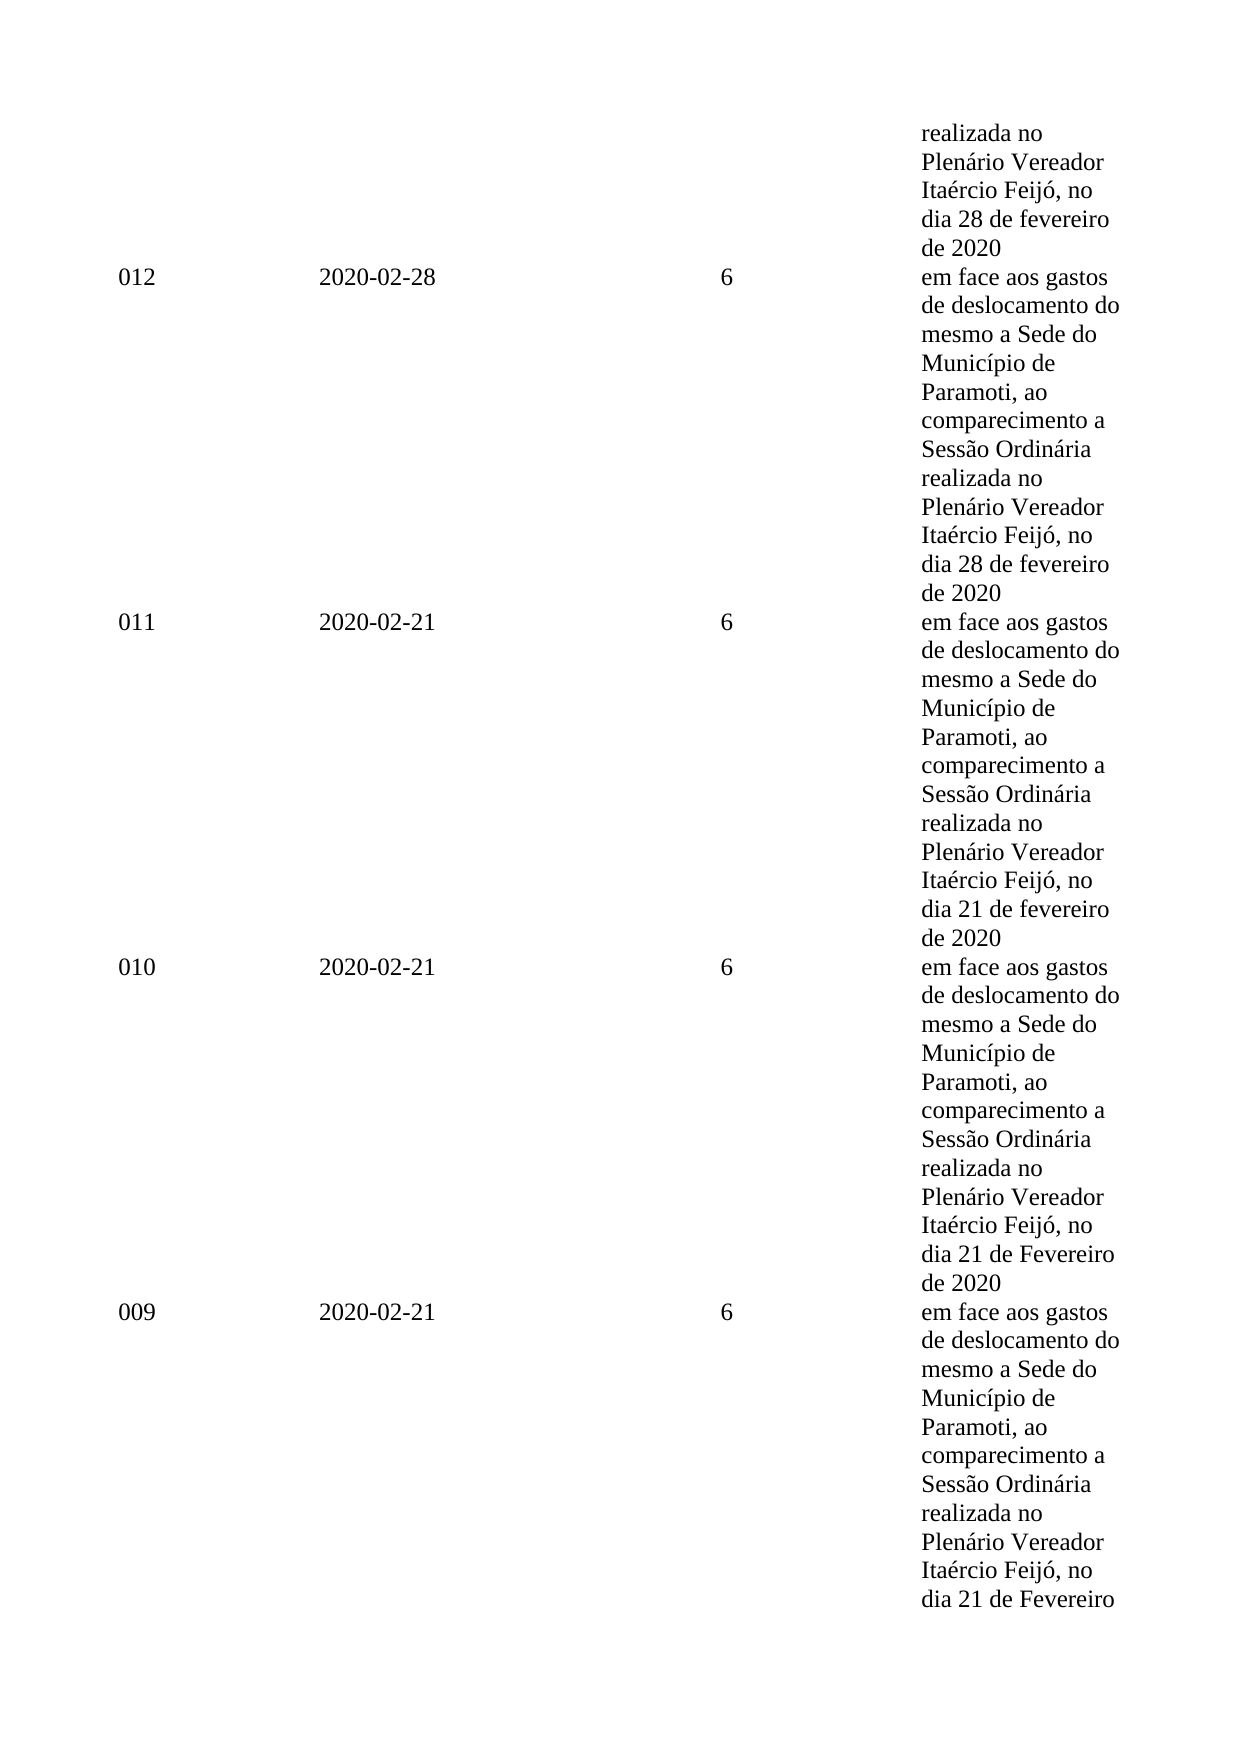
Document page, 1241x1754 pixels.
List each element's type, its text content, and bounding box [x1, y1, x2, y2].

table_cell [118, 118, 319, 262]
table_cell 012 [118, 262, 319, 607]
table_cell realizada no Plenário Vereador Itaércio Feijó, no dia 28 de fevereiro de 2020 [921, 118, 1122, 262]
table_cell 2020-02-28 [319, 262, 519, 607]
table_cell [520, 607, 720, 952]
table_cell em face aos gastos de deslocamento do mesmo a Sede do Município de Paramoti, ao comparecimento a Sessão Ordinária realizada no Plenário Vereador Itaércio Feijó, no dia 21 de Fevereiro [921, 1297, 1122, 1613]
table_cell 2020-02-21 [319, 1297, 519, 1613]
table_cell [319, 118, 519, 262]
table_cell [520, 262, 720, 607]
table_cell em face aos gastos de deslocamento do mesmo a Sede do Município de Paramoti, ao comparecimento a Sessão Ordinária realizada no Plenário Vereador Itaércio Feijó, no dia 28 de fevereiro de 2020 [921, 262, 1122, 607]
table_cell [720, 118, 921, 262]
table_cell 2020-02-21 [319, 607, 519, 952]
table_cell [520, 1297, 720, 1613]
table_cell 6 [720, 952, 921, 1297]
table_cell 6 [720, 1297, 921, 1613]
table_cell em face aos gastos de deslocamento do mesmo a Sede do Município de Paramoti, ao comparecimento a Sessão Ordinária realizada no Plenário Vereador Itaércio Feijó, no dia 21 de Fevereiro de 2020 [921, 952, 1122, 1297]
table_cell 6 [720, 607, 921, 952]
table_cell em face aos gastos de deslocamento do mesmo a Sede do Município de Paramoti, ao comparecimento a Sessão Ordinária realizada no Plenário Vereador Itaércio Feijó, no dia 21 de fevereiro de 2020 [921, 607, 1122, 952]
table_cell 009 [118, 1297, 319, 1613]
table_cell 011 [118, 607, 319, 952]
table_cell [520, 118, 720, 262]
table_cell 010 [118, 952, 319, 1297]
table_cell 2020-02-21 [319, 952, 519, 1297]
table_cell [520, 952, 720, 1297]
table_cell 6 [720, 262, 921, 607]
